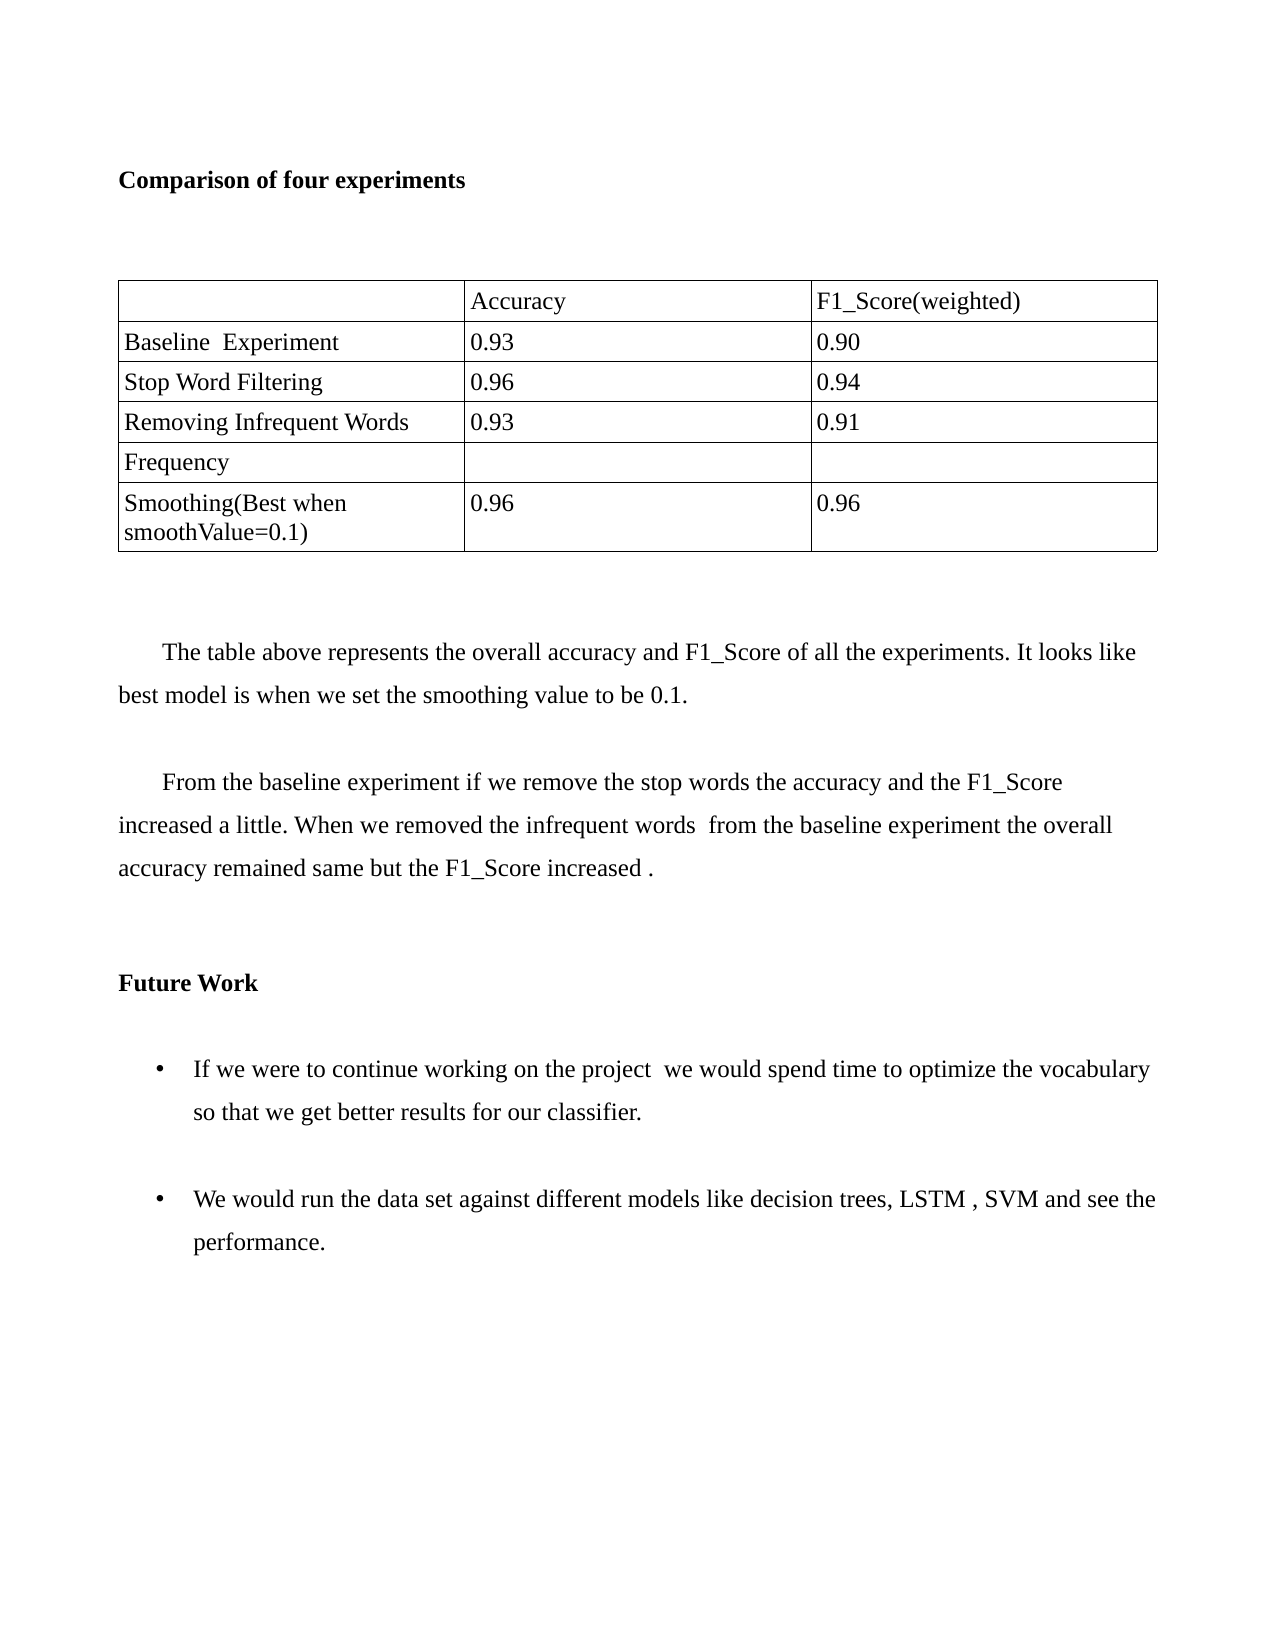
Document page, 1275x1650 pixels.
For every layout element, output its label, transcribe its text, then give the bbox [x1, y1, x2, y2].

table_cell Frequency [119, 443, 464, 482]
table_header [119, 281, 464, 321]
table_cell 0.93 [465, 402, 811, 442]
table_cell Baseline Experiment [119, 322, 464, 361]
table_cell 0.90 [812, 322, 1157, 361]
list If we were to continue working on the project we would spend time to optimize the vocabulary so that we get better results for our classifier. [156, 1054, 1157, 1126]
text The table above represents the overall accuracy and F1_Score of all the experiments. It looks like best model is when we set the smoothing value to be 0.1. [118, 637, 1157, 709]
list We would run the data set against different models like decision trees, LSTM , SVM and see the performance. [156, 1184, 1157, 1256]
table_cell 0.91 [812, 402, 1157, 442]
table_cell 0.96 [465, 483, 811, 551]
table_cell Stop Word Filtering [119, 362, 464, 401]
text From the baseline experiment if we remove the stop words the accuracy and the F1_Score increased a little. When we removed the infrequent words from the baseline experiment the overall accuracy remained same but the F1_Score increased . [118, 767, 1157, 882]
table_cell 0.96 [465, 362, 811, 401]
table_cell Smoothing(Best when smoothValue=0.1) [119, 483, 464, 551]
table_header Accuracy [465, 281, 811, 321]
text Comparison of four experiments [118, 165, 1157, 194]
table_cell 0.96 [812, 483, 1157, 551]
table_cell Removing Infrequent Words [119, 402, 464, 442]
table_cell 0.93 [465, 322, 811, 361]
text Future Work [118, 968, 1157, 997]
table_cell [812, 443, 1157, 482]
table_header F1_Score(weighted) [812, 281, 1157, 321]
table_cell [465, 443, 811, 482]
table_cell 0.94 [812, 362, 1157, 401]
